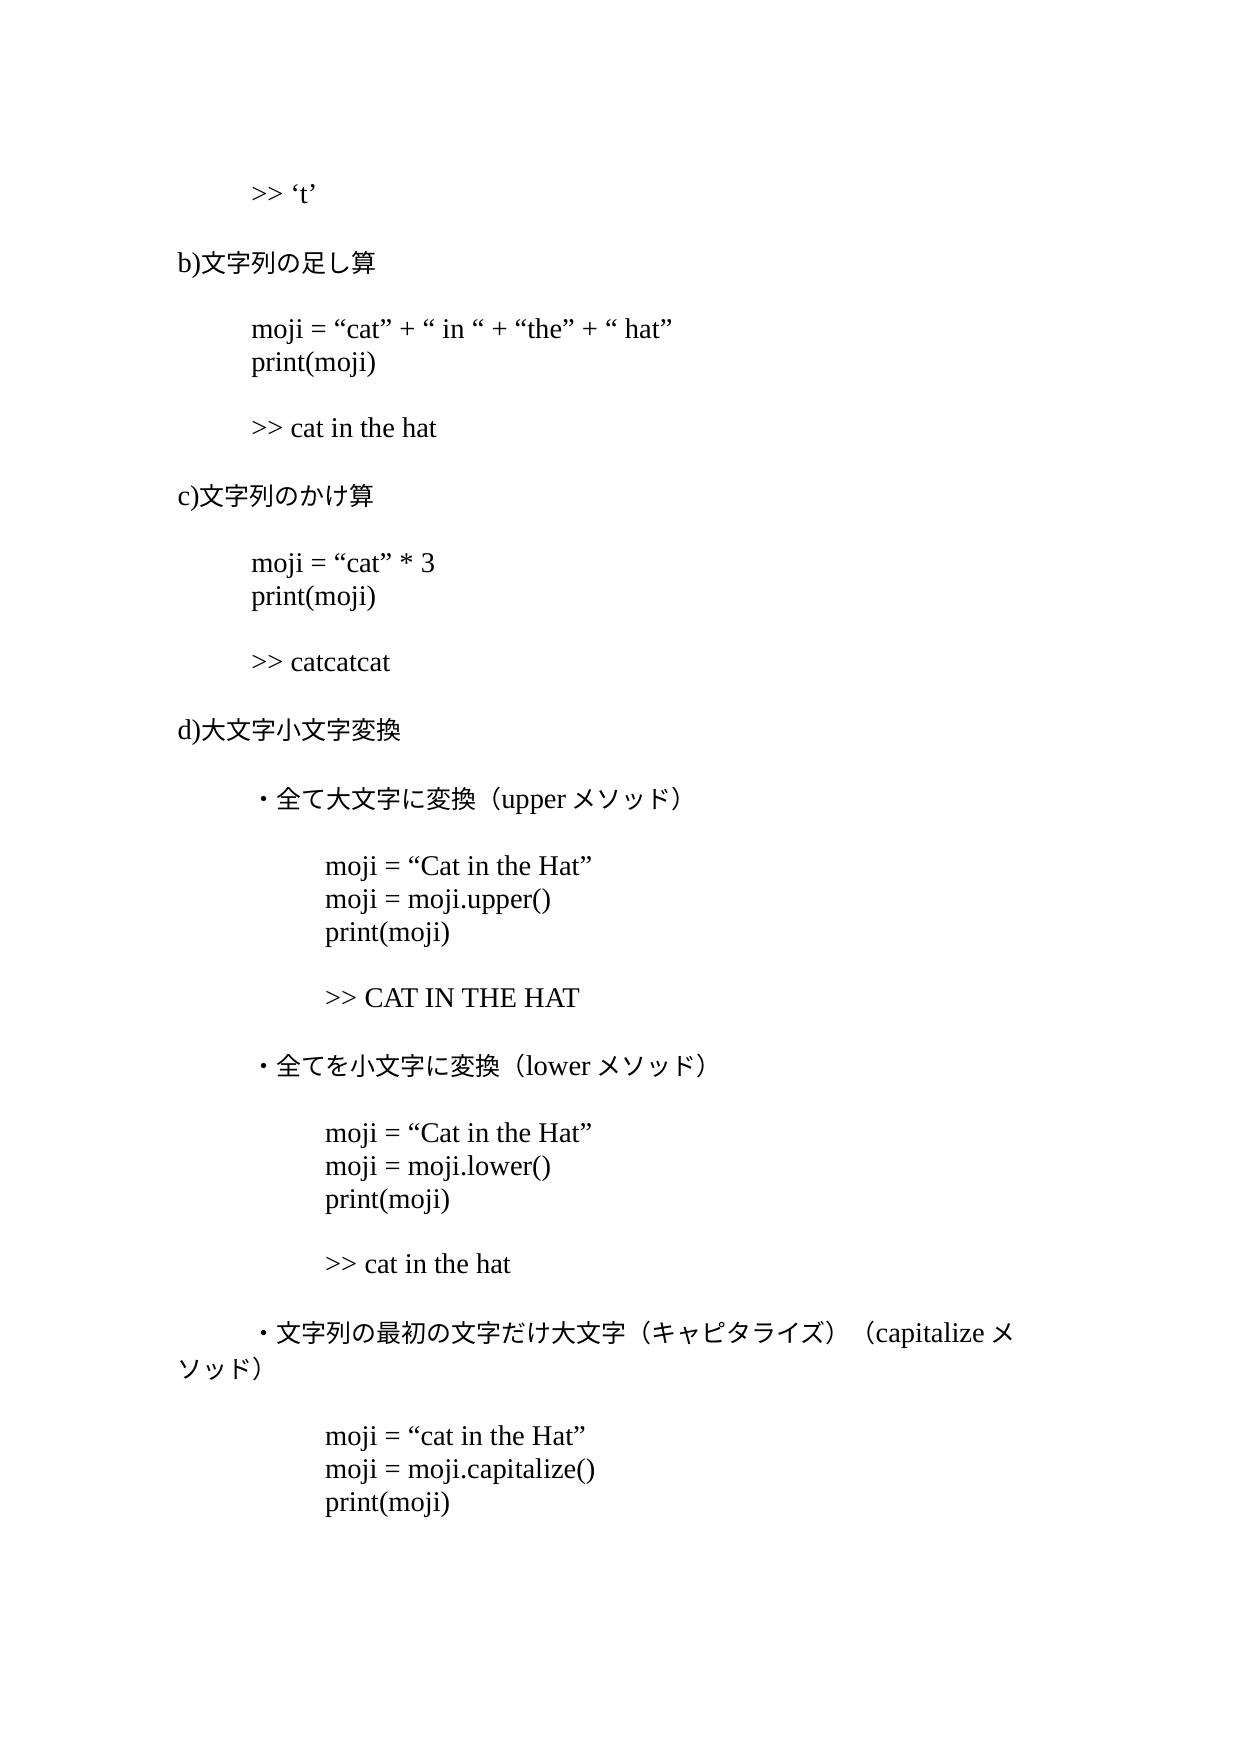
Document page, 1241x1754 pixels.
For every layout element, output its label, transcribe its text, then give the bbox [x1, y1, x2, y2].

text >> catcatcat [177, 645, 1063, 678]
text >> cat in the hat [177, 1247, 1063, 1280]
text >> ‘t’ [177, 177, 1063, 210]
text b)文字列の足し算 [177, 243, 1063, 279]
text moji = “Cat in the Hat” [177, 849, 1063, 882]
text print(moji) [177, 915, 1063, 948]
text moji = moji.upper() [177, 882, 1063, 915]
text ・文字列の最初の文字だけ大文字（キャピタライズ）（capitalizeメソッド） [177, 1313, 1063, 1386]
text print(moji) [177, 1484, 1063, 1517]
text ・全て大文字に変換（upperメソッド） [177, 780, 1063, 816]
text moji = moji.capitalize() [177, 1451, 1063, 1484]
text moji = moji.lower() [177, 1148, 1063, 1181]
text moji = “cat in the Hat” [177, 1418, 1063, 1451]
text print(moji) [177, 345, 1063, 378]
text moji = “cat” * 3 [177, 546, 1063, 579]
text print(moji) [177, 579, 1063, 612]
text c)文字列のかけ算 [177, 477, 1063, 513]
text ・全てを小文字に変換（lowerメソッド） [177, 1046, 1063, 1083]
text d)大文字小文字変換 [177, 711, 1063, 747]
text >> CAT IN THE HAT [177, 981, 1063, 1013]
text >> cat in the hat [177, 411, 1063, 444]
text moji = “cat” + “ in “ + “the” + “ hat” [177, 312, 1063, 345]
text print(moji) [177, 1181, 1063, 1214]
text moji = “Cat in the Hat” [177, 1116, 1063, 1148]
